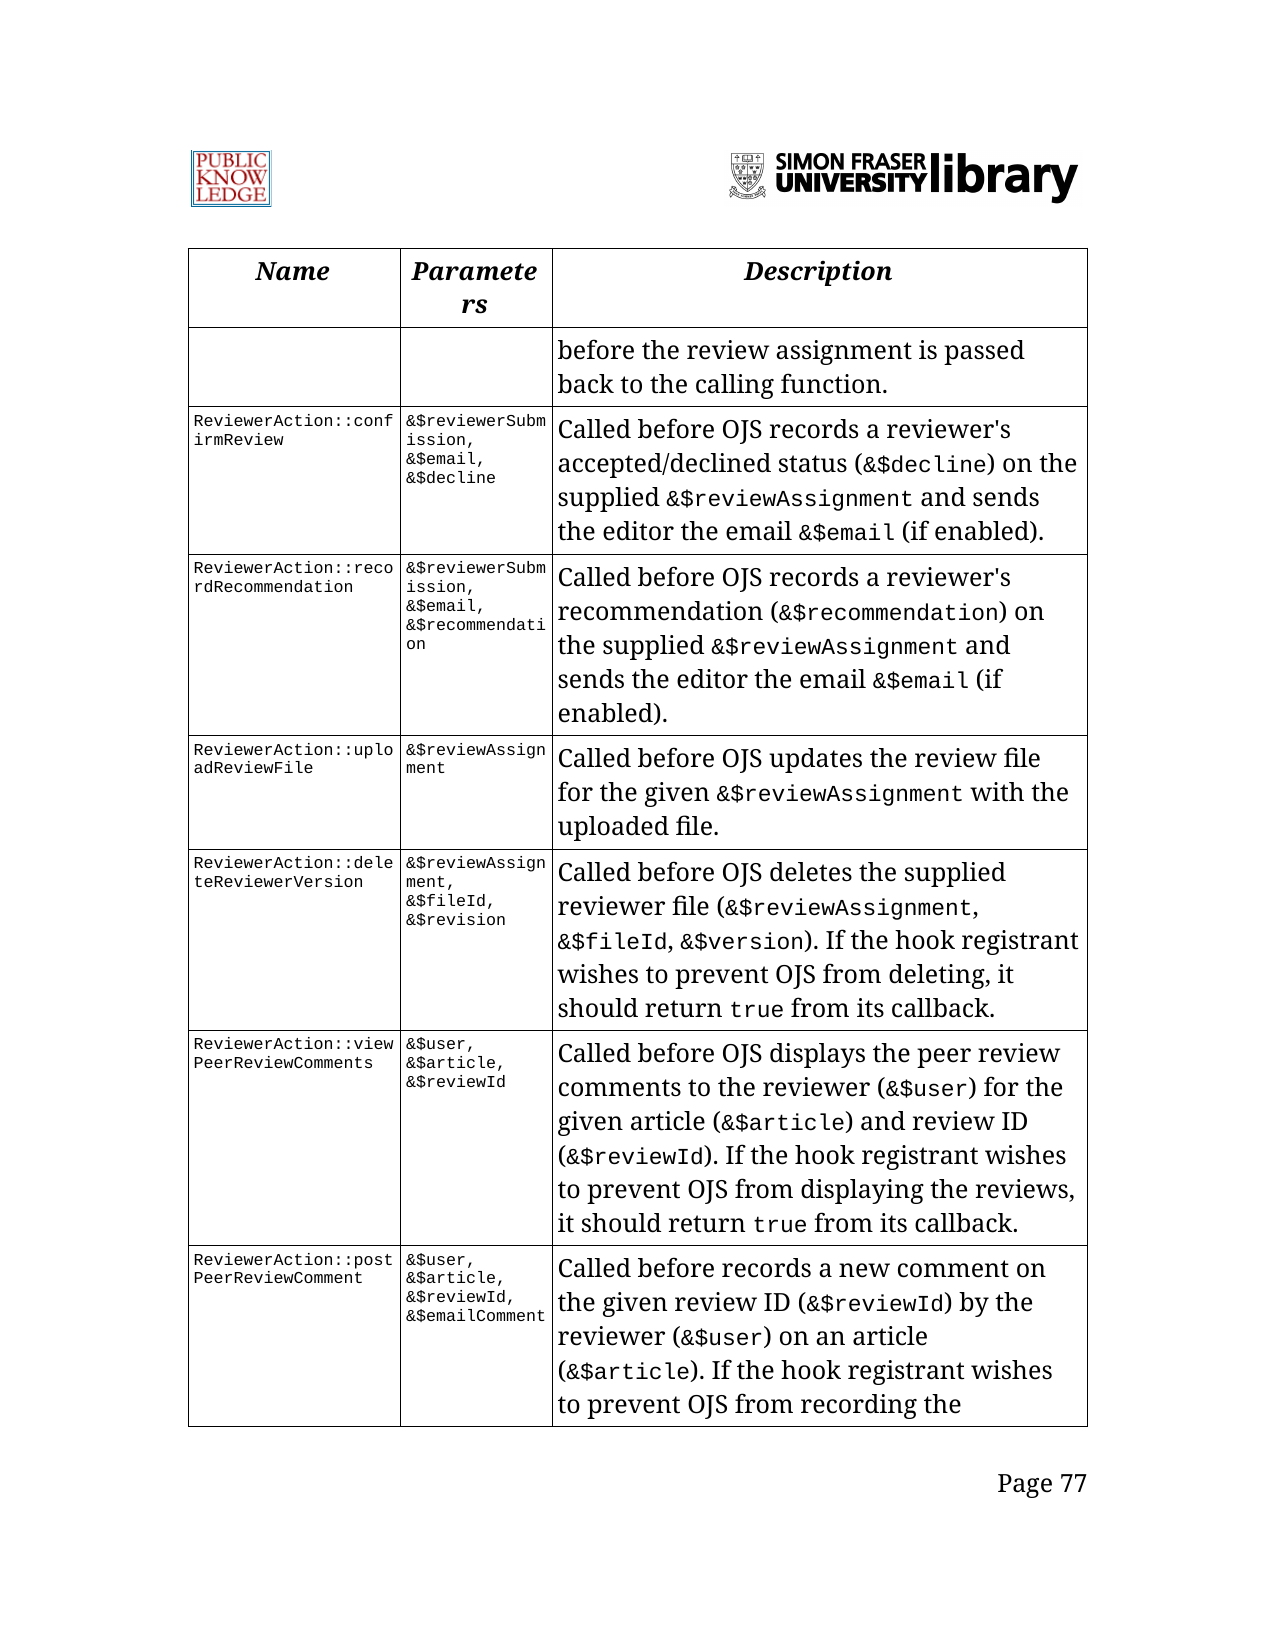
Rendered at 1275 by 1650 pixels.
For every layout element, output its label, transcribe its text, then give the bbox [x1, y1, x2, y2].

table_cell before the review assignment is passed back to the calling function. [553, 328, 1087, 406]
table_cell ReviewerAction::viewPeerReviewComments [189, 1031, 400, 1245]
table_cell Called before OJS displays the peer review comments to the reviewer (&$user) for the given article (&$article) and review ID (&$reviewId). If the hook registrant wishes to prevent OJS from displaying the reviews, it should return true from its callback. [553, 1031, 1087, 1245]
table_cell [189, 328, 400, 406]
table_cell ReviewerAction::postPeerReviewComment [189, 1246, 400, 1426]
table_cell &$reviewAssignment [401, 736, 552, 849]
table_cell Called before OJS updates the review file for the given &$reviewAssignment with the uploaded file. [553, 736, 1087, 849]
table_cell &$reviewerSubmission, &$email, &$decline [401, 407, 552, 554]
table_cell ReviewerAction::deleteReviewerVersion [189, 850, 400, 1030]
table_cell &$user, &$article, &$reviewId, &$emailComment [401, 1246, 552, 1426]
table_cell &$reviewerSubmission, &$email, &$recommendation [401, 555, 552, 735]
table_cell [401, 328, 552, 406]
table_cell ReviewerAction::confirmReview [189, 407, 400, 554]
table_cell Called before OJS records a reviewer's recommendation (&$recommendation) on the supplied &$reviewAssignment and sends the editor the email &$email (if enabled). [553, 555, 1087, 735]
table_cell &$reviewAssignment, &$fileId, &$revision [401, 850, 552, 1030]
table_header Description [553, 249, 1087, 327]
table_cell Called before OJS deletes the supplied reviewer file (&$reviewAssignment, &$fileId, &$version). If the hook registrant wishes to prevent OJS from deleting, it should return true from its callback. [553, 850, 1087, 1030]
table_header Parameters [401, 249, 552, 327]
table_header Name [189, 249, 400, 327]
table_cell ReviewerAction::uploadReviewFile [189, 736, 400, 849]
table_cell Called before records a new comment on the given review ID (&$reviewId) by the reviewer (&$user) on an article (&$article). If the hook registrant wishes to prevent OJS from recording the [553, 1246, 1087, 1426]
table_cell Called before OJS records a reviewer's accepted/declined status (&$decline) on the supplied &$reviewAssignment and sends the editor the email &$email (if enabled). [553, 407, 1087, 554]
table_cell ReviewerAction::recordRecommendation [189, 555, 400, 735]
picture [723, 150, 1083, 207]
table_cell &$user, &$article, &$reviewId [401, 1031, 552, 1245]
picture [193, 150, 272, 205]
